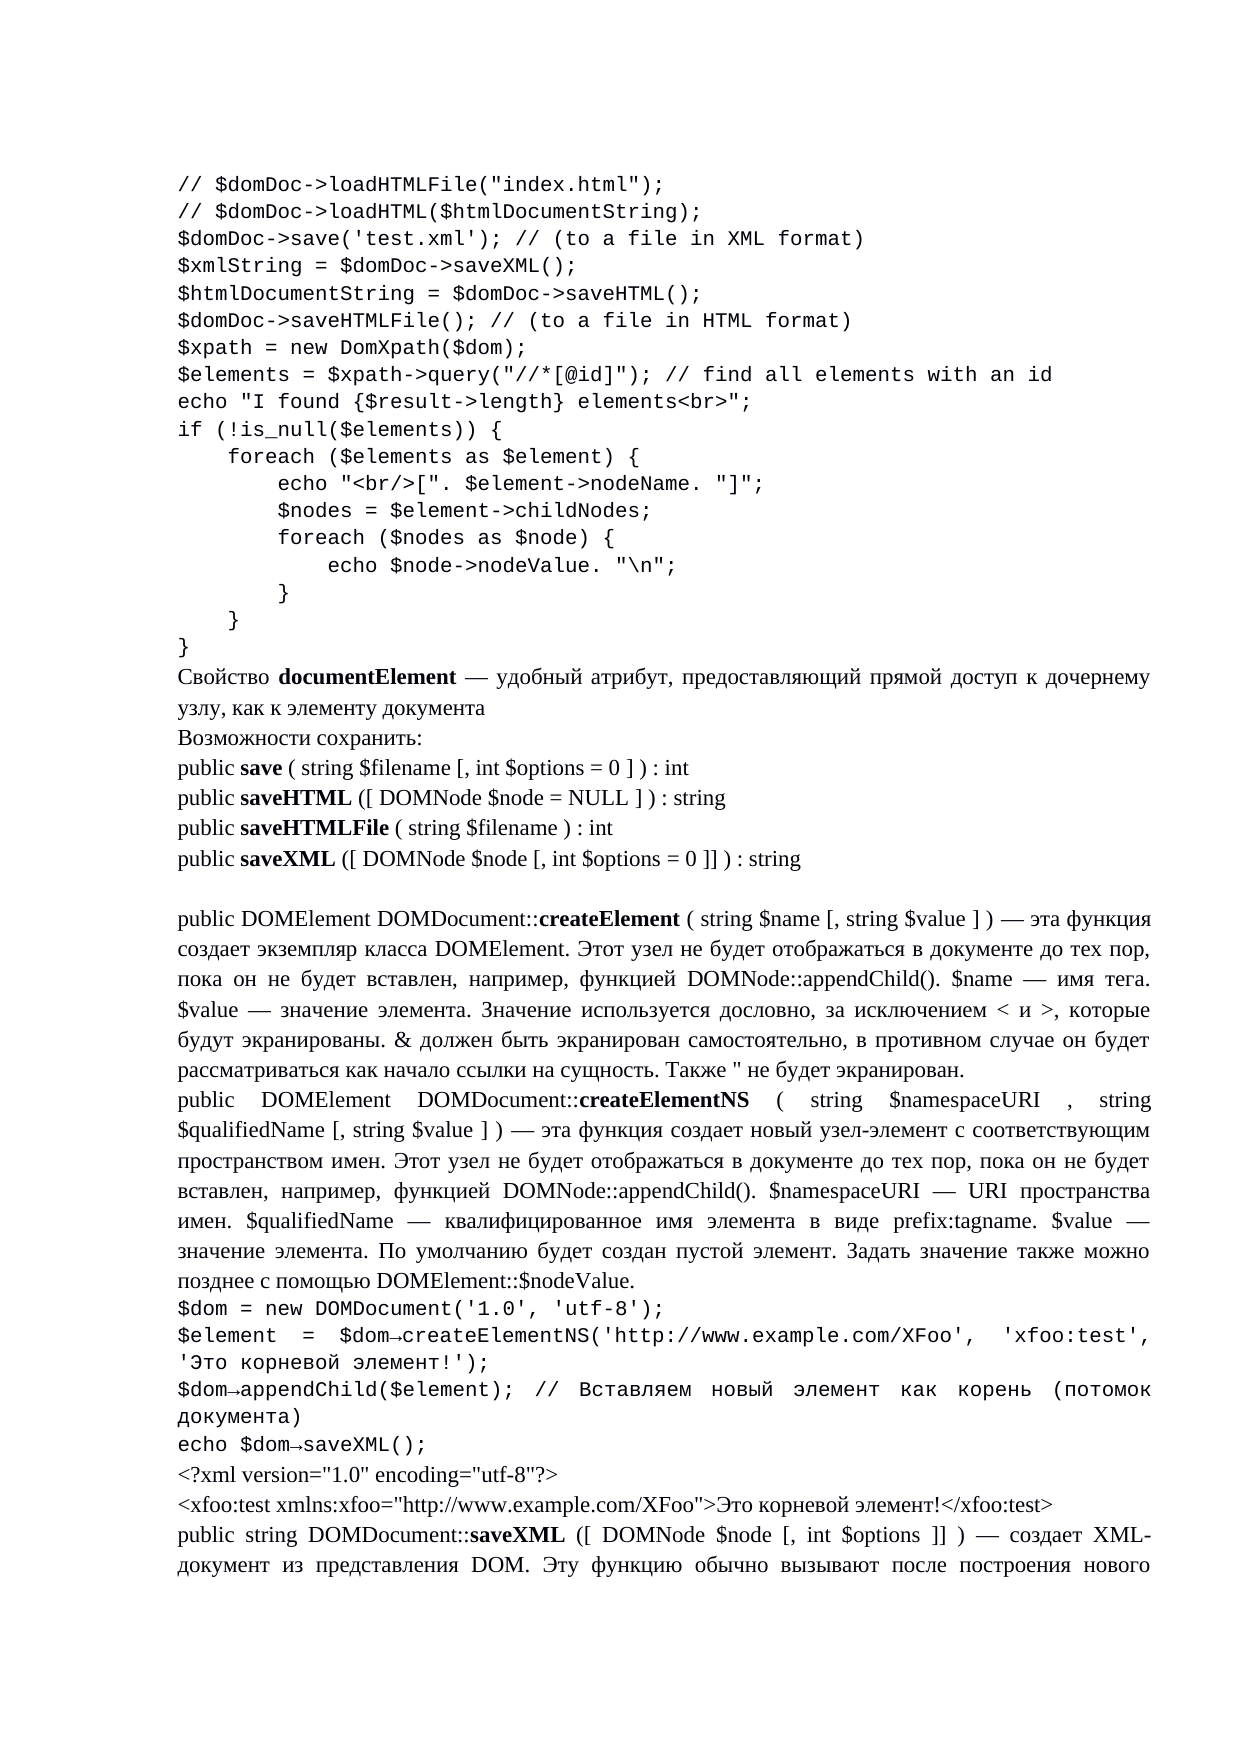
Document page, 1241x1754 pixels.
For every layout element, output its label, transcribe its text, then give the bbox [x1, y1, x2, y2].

text } [177, 609, 1152, 633]
text public saveXML ([ DOMNode $node [, int $options = 0 ]] ) : string [177, 844, 1152, 871]
text Возможности сохранить: [177, 724, 1152, 750]
text public string DOMDocument::saveXML ([ DOMNode $node [, int $options ]] ) — создает XML-документ из представления DOM. Эту функцию обычно вызывают после построения нового [177, 1521, 1152, 1578]
text // $domDoc->loadHTML($htmlDocumentString); [177, 201, 1152, 225]
text $domDoc->save('test.xml'); // (to a file in XML format) [177, 228, 1152, 252]
text public saveHTML ([ DOMNode $node = NULL ] ) : string [177, 784, 1152, 811]
text echo $dom→saveXML(); [177, 1434, 1152, 1457]
text $elements = $xpath->query("//*[@id]"); // find all elements with an id [177, 364, 1152, 388]
text $nodes = $element->childNodes; [177, 500, 1152, 524]
text if (!is_null($elements)) { [177, 419, 1152, 442]
text public DOMElement DOMDocument::createElement ( string $name [, string $value ] ) — эта функция создает экземпляр класса DOMElement. Этот узел не будет отображаться в документе до тех пор, пока он не будет вставлен, например, функцией DOMNode::appendChild(). $name — имя тега. $value — значение элемента. Значение используется дословно, за исключением < и >, которые будут экранированы. & должен быть экранирован самостоятельно, в противном случае он будет рассматриваться как начало ссылки на сущность. Также " не будет экранирован. [177, 905, 1152, 1082]
text public saveHTMLFile ( string $filename ) : int [177, 814, 1152, 841]
text } [177, 582, 1152, 605]
text $xmlString = $domDoc->saveXML(); [177, 256, 1152, 279]
text echo "<br/>[". $element->nodeName. "]"; [177, 473, 1152, 497]
text echo $node->nodeValue. "\n"; [177, 554, 1152, 578]
text $domDoc->saveHTMLFile(); // (to a file in HTML format) [177, 310, 1152, 333]
text $xpath = new DomXpath($dom); [177, 337, 1152, 361]
text <xfoo:test xmlns:xfoo="http://www.example.com/XFoo">Это корневой элемент!</xfoo:test> [177, 1491, 1152, 1517]
text $htmlDocumentString = $domDoc->saveHTML(); [177, 283, 1152, 306]
text public DOMElement DOMDocument::createElementNS ( string $namespaceURI , string $qualifiedName [, string $value ] ) — эта функция создает новый узел-элемент с соответствующим пространством имен. Этот узел не будет отображаться в документе до тех пор, пока он не будет вставлен, например, функцией DOMNode::appendChild(). $namespaceURI — URI пространства имен. $qualifiedName — квалифицированное имя элемента в виде prefix:tagname. $value — значение элемента. По умолчанию будет создан пустой элемент. Задать значение также можно позднее с помощью DOMElement::$nodeValue. [177, 1086, 1152, 1294]
text Свойство documentElement — удобный атрибут, предоставляющий прямой доступ к дочернему узлу, как к элементу документа [177, 663, 1152, 720]
text $dom→appendChild($element); // Вставляем новый элемент как корень (потомок документа) [177, 1379, 1152, 1430]
text $dom = new DOMDocument('1.0', 'utf-8'); [177, 1298, 1152, 1321]
text // $domDoc->loadHTMLFile("index.html"); [177, 174, 1152, 198]
text foreach ($elements as $element) { [177, 446, 1152, 469]
text } [177, 636, 1152, 660]
text $element = $dom→createElementNS('http://www.example.com/XFoo', 'xfoo:test', 'Это корневой элемент!'); [177, 1325, 1152, 1376]
text foreach ($nodes as $node) { [177, 527, 1152, 551]
text echo "I found {$result->length} elements<br>"; [177, 391, 1152, 415]
text <?xml version="1.0" encoding="utf-8"?> [177, 1461, 1152, 1487]
text public save ( string $filename [, int $options = 0 ] ) : int [177, 754, 1152, 780]
